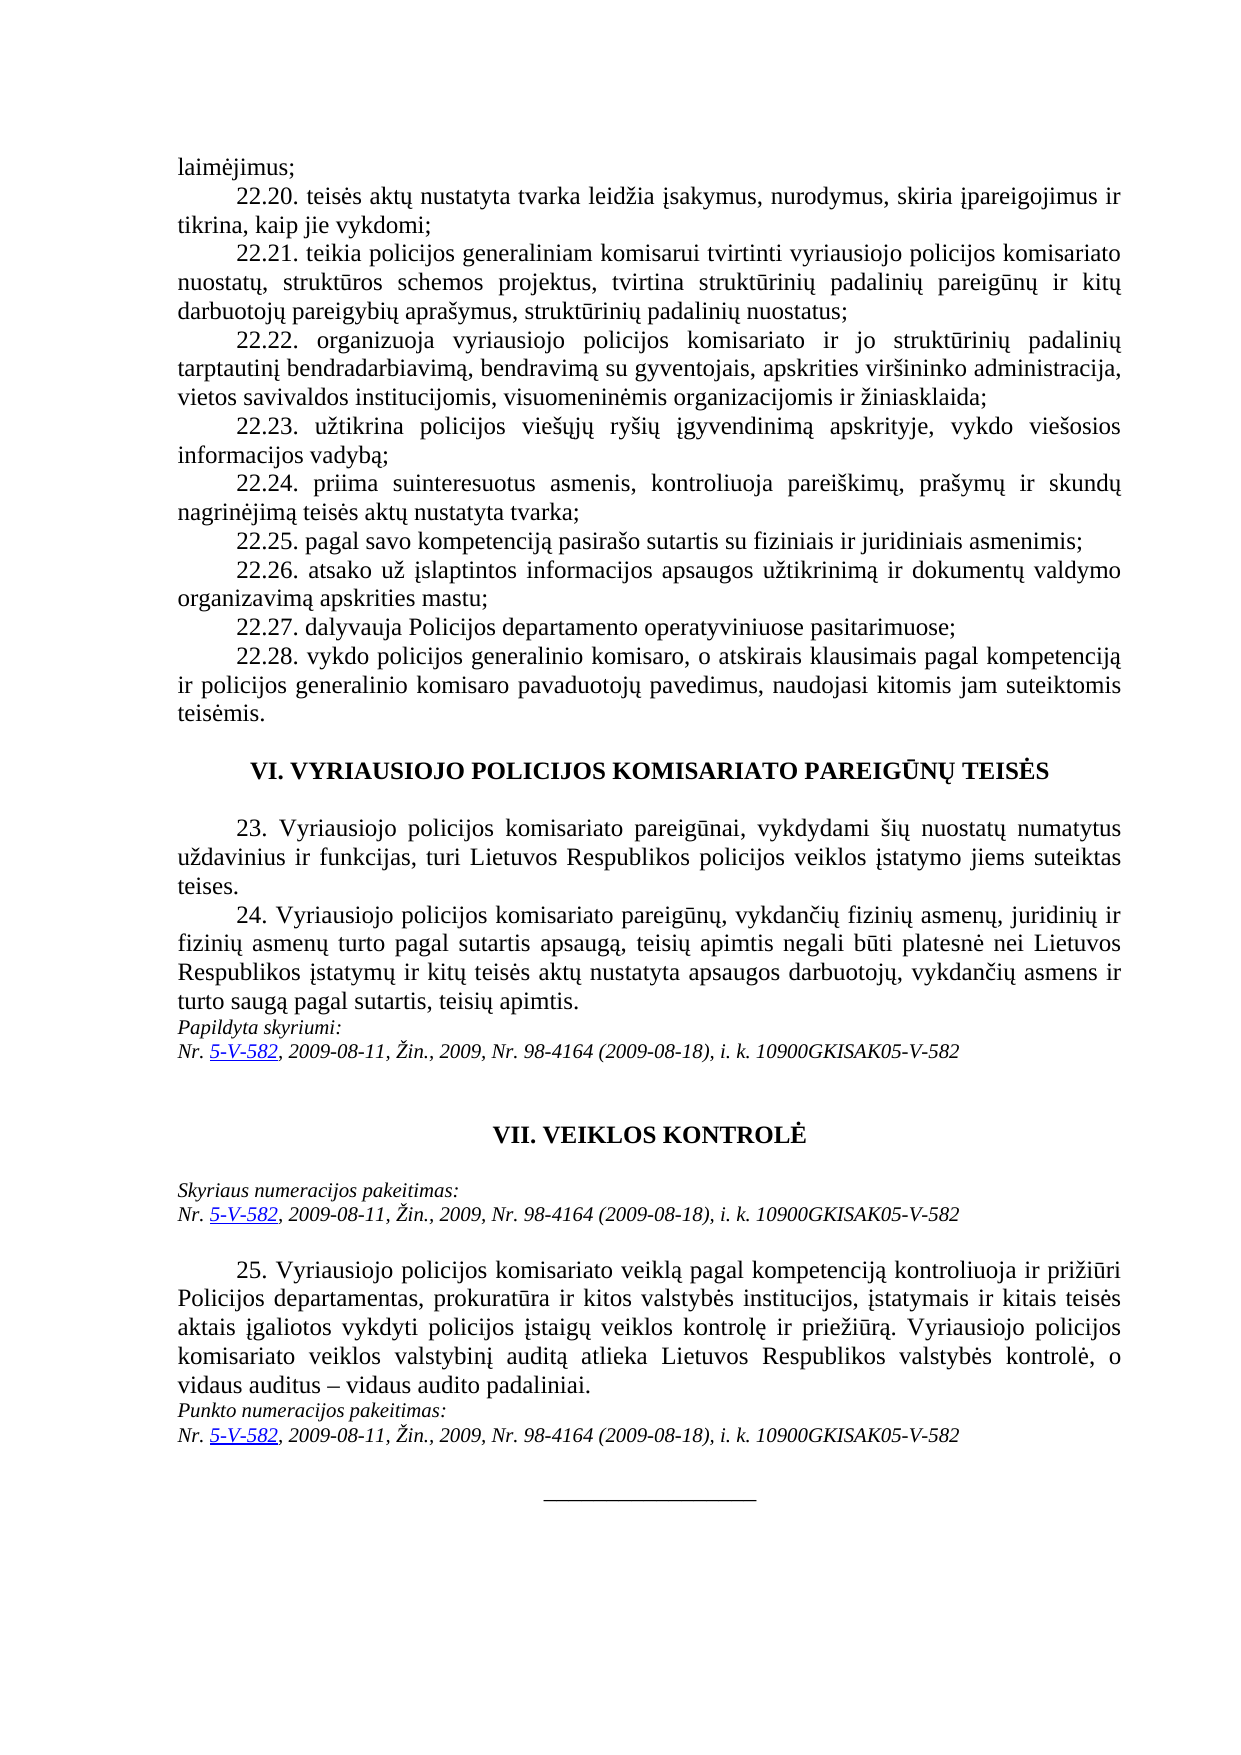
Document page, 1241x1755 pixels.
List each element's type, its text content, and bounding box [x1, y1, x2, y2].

text 22.24. priima suinteresuotus asmenis, kontroliuoja pareiškimų, prašymų ir skundų nagrinėjimą teisės aktų nustatyta tvarka; [177, 468, 1122, 526]
text VII. VEIKLOS KONTROLĖ [177, 1120, 1122, 1149]
text 25. Vyriausiojo policijos komisariato veiklą pagal kompetenciją kontroliuoja ir prižiūri Policijos departamentas, prokuratūra ir kitos valstybės institucijos, įstatymais ir kitais teisės aktais įgaliotos vykdyti policijos įstaigų veiklos kontrolę ir priežiūrą. Vyriausiojo policijos komisariato veiklos valstybinį auditą atlieka Lietuvos Respublikos valstybės kontrolė, o vidaus auditus – vidaus audito padaliniai. [177, 1255, 1122, 1398]
text Papildyta skyriumi: [177, 1015, 1122, 1039]
text laimėjimus; [177, 152, 1122, 181]
text Nr. 5-V-582, 2009-08-11, Žin., 2009, Nr. 98-4164 (2009-08-18), i. k. 10900GKISAK05-V-582 [177, 1422, 1122, 1447]
text VI. VYRIAUSIOJO POLICIJOS KOMISARIATO pareigūnų teisės [177, 756, 1122, 785]
text 22.26. atsako už įslaptintos informacijos apsaugos užtikrinimą ir dokumentų valdymo organizavimą apskrities mastu; [177, 555, 1122, 612]
text 22.22. organizuoja vyriausiojo policijos komisariato ir jo struktūrinių padalinių tarptautinį bendradarbiavimą, bendravimą su gyventojais, apskrities viršininko administracija, vietos savivaldos institucijomis, visuomeninėmis organizacijomis ir žiniasklaida; [177, 325, 1122, 411]
text 22.21. teikia policijos generaliniam komisarui tvirtinti vyriausiojo policijos komisariato nuostatų, struktūros schemos projektus, tvirtina struktūrinių padalinių pareigūnų ir kitų darbuotojų pareigybių aprašymus, struktūrinių padalinių nuostatus; [177, 238, 1122, 325]
text _________________ [177, 1475, 1122, 1504]
text Skyriaus numeracijos pakeitimas: [177, 1178, 1122, 1202]
text 22.28. vykdo policijos generalinio komisaro, o atskirais klausimais pagal kompetenciją ir policijos generalinio komisaro pavaduotojų pavedimus, naudojasi kitomis jam suteiktomis teisėmis. [177, 641, 1122, 727]
text 24. Vyriausiojo policijos komisariato pareigūnų, vykdančių fizinių asmenų, juridinių ir fizinių asmenų turto pagal sutartis apsaugą, teisių apimtis negali būti platesnė nei Lietuvos Respublikos įstatymų ir kitų teisės aktų nustatyta apsaugos darbuotojų, vykdančių asmens ir turto saugą pagal sutartis, teisių apimtis. [177, 900, 1122, 1015]
text 22.27. dalyvauja Policijos departamento operatyviniuose pasitarimuose; [177, 612, 1122, 641]
text 23. Vyriausiojo policijos komisariato pareigūnai, vykdydami šių nuostatų numatytus uždavinius ir funkcijas, turi Lietuvos Respublikos policijos veiklos įstatymo jiems suteiktas teises. [177, 813, 1122, 900]
text 22.20. teisės aktų nustatyta tvarka leidžia įsakymus, nurodymus, skiria įpareigojimus ir tikrina, kaip jie vykdomi; [177, 181, 1122, 238]
text Nr. 5-V-582, 2009-08-11, Žin., 2009, Nr. 98-4164 (2009-08-18), i. k. 10900GKISAK05-V-582 [177, 1039, 1122, 1063]
text 22.25. pagal savo kompetenciją pasirašo sutartis su fiziniais ir juridiniais asmenimis; [177, 526, 1122, 555]
text 22.23. užtikrina policijos viešųjų ryšių įgyvendinimą apskrityje, vykdo viešosios informacijos vadybą; [177, 411, 1122, 468]
text Punkto numeracijos pakeitimas: [177, 1398, 1122, 1422]
text Nr. 5-V-582, 2009-08-11, Žin., 2009, Nr. 98-4164 (2009-08-18), i. k. 10900GKISAK05-V-582 [177, 1202, 1122, 1226]
